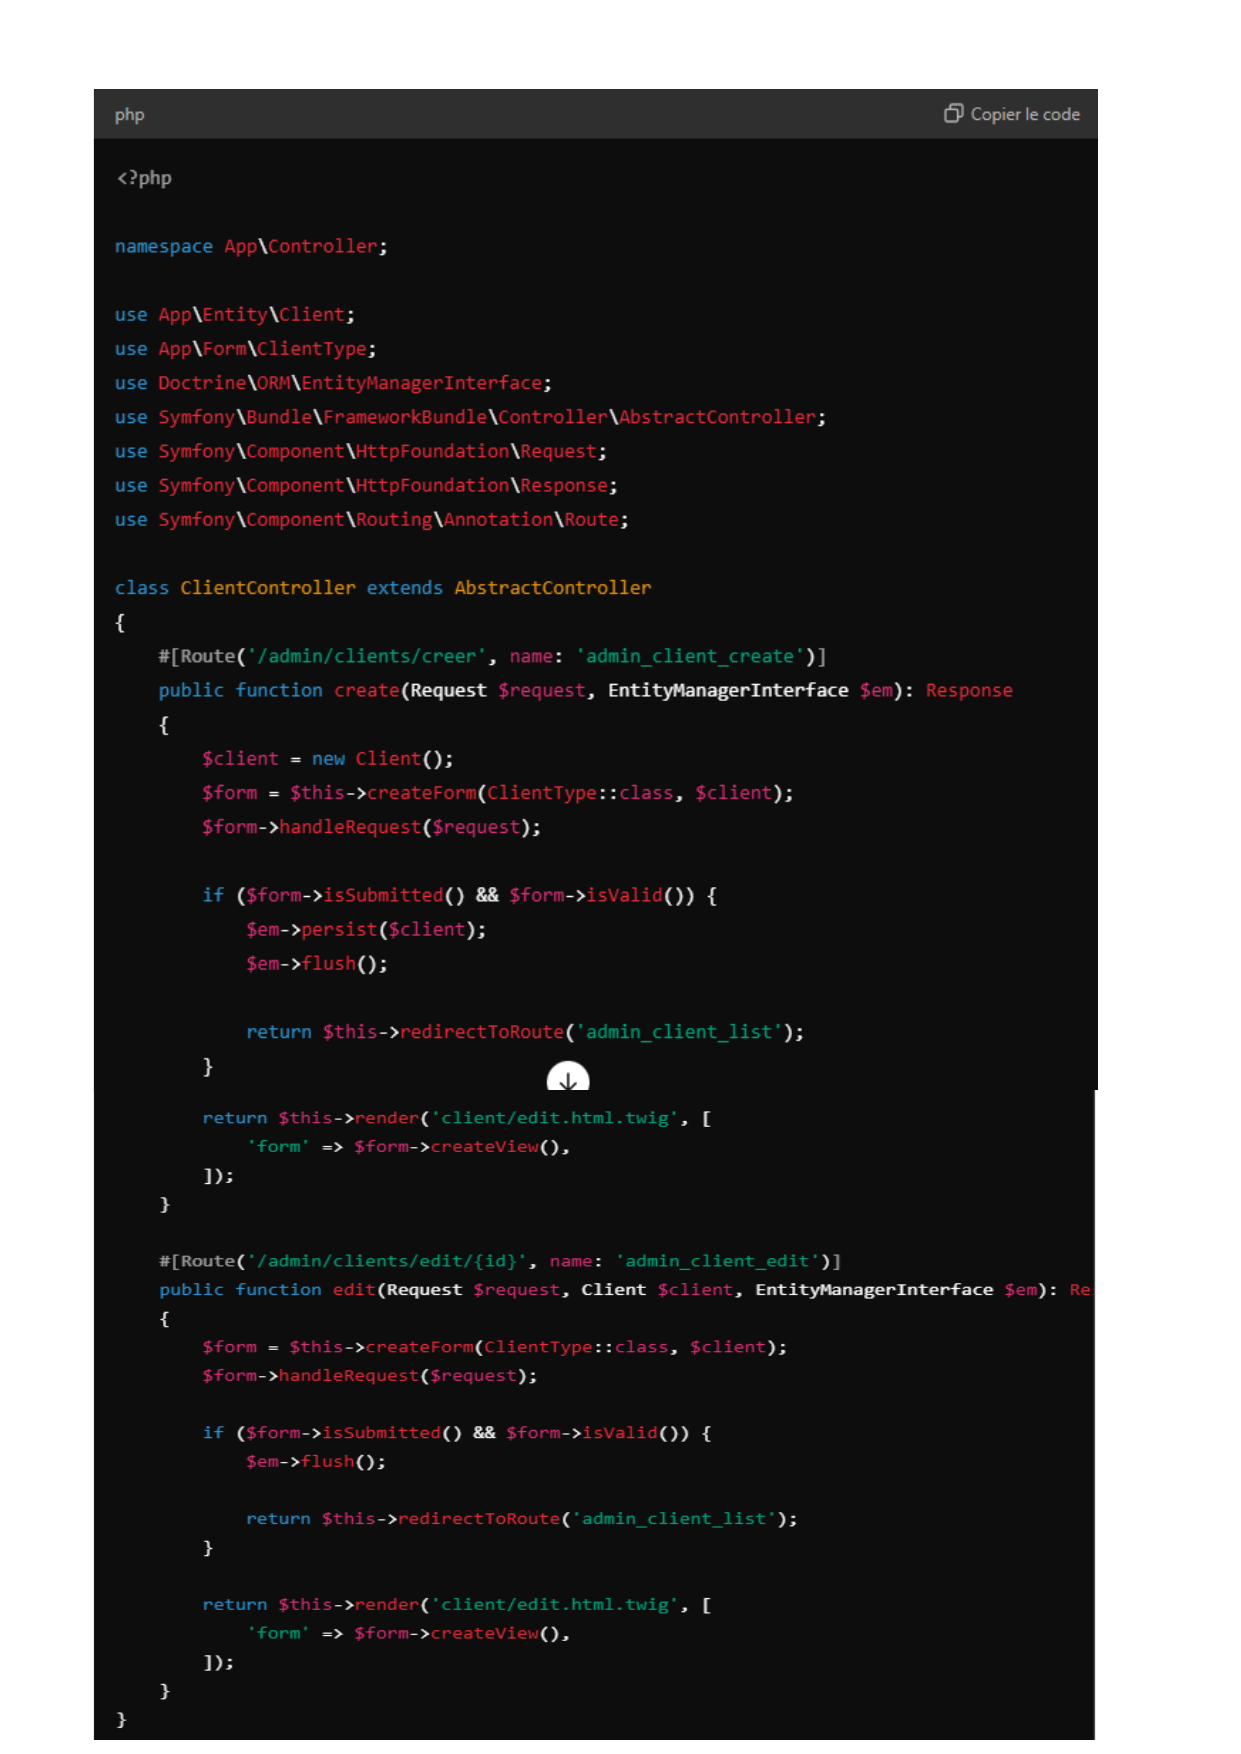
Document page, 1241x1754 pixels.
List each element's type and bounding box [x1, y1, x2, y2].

picture [93, 89, 1098, 1740]
